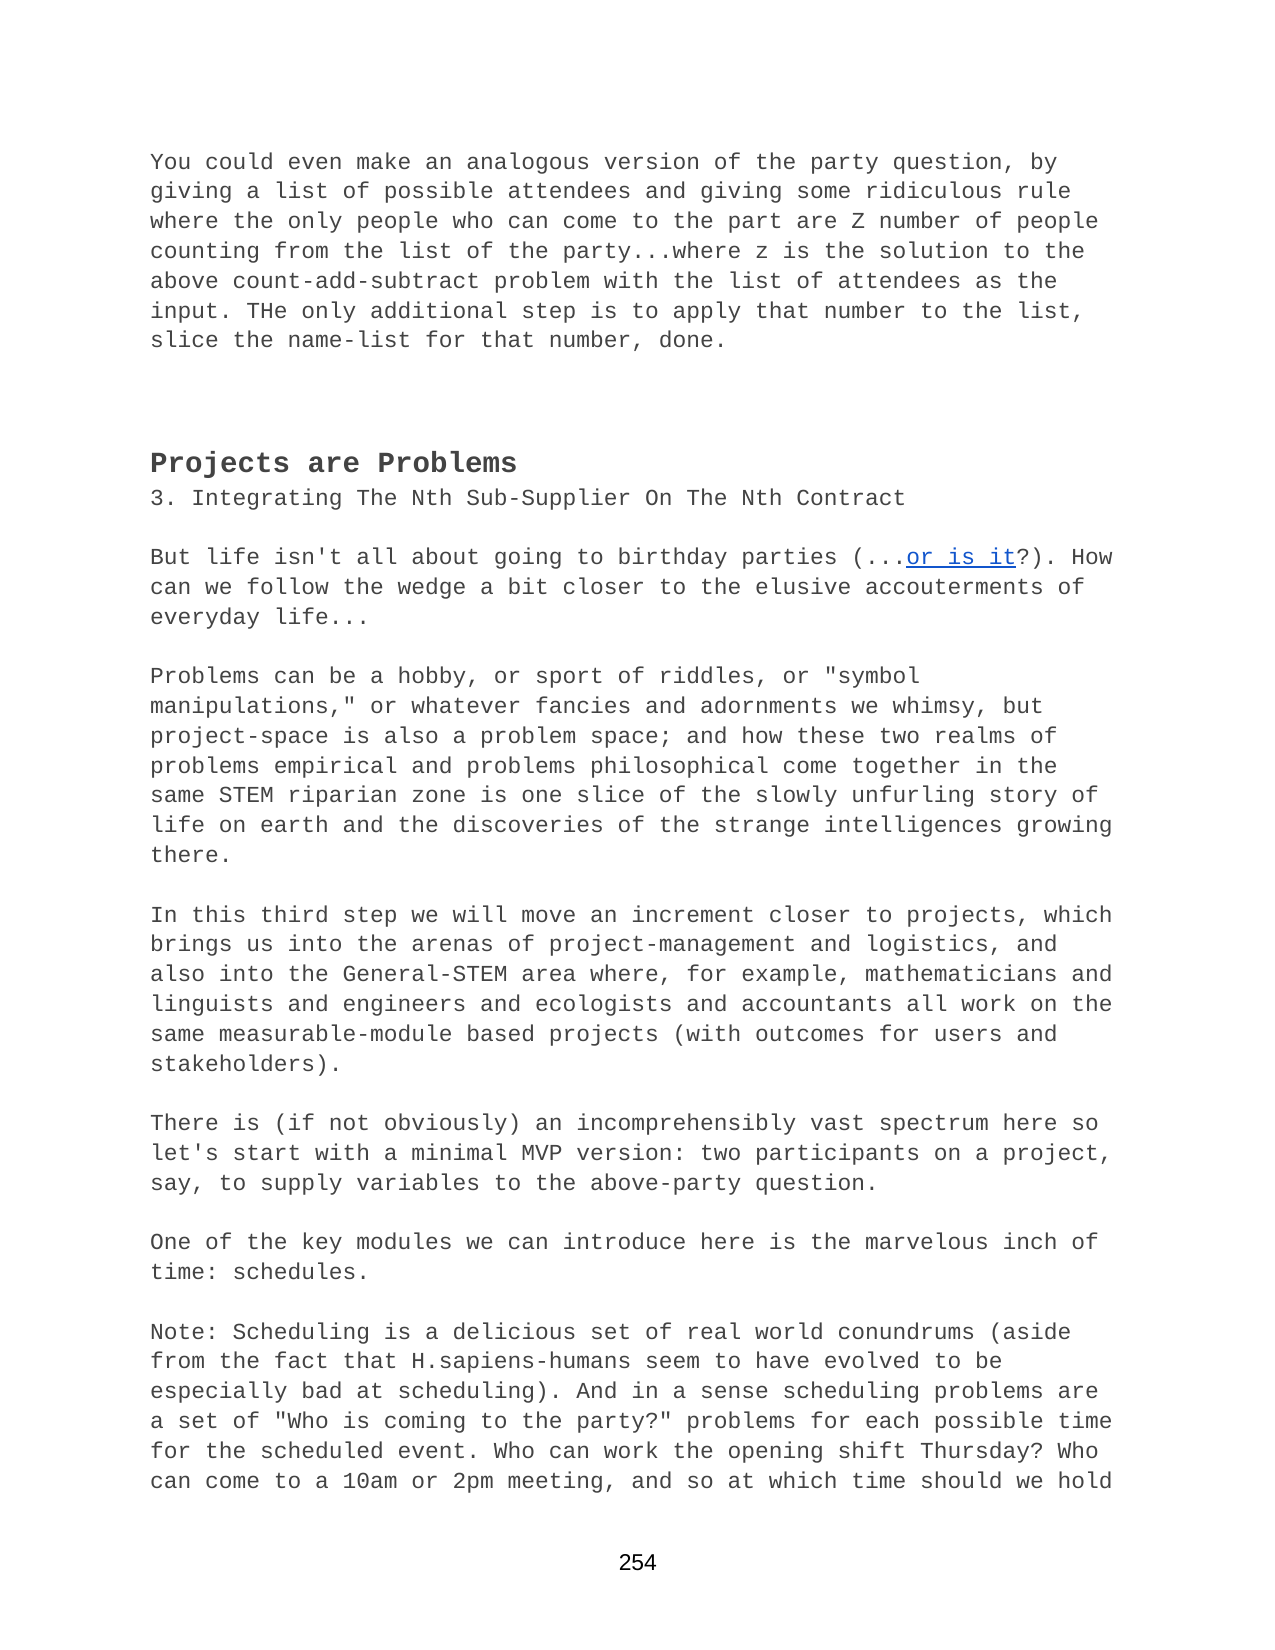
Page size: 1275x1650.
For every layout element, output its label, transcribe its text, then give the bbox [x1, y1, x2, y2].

text Note: Scheduling is a delicious set of real world conundrums (aside from the fact that H.sapiens-humans seem to have evolved to be especially bad at scheduling). And in a sense scheduling problems are a set of "Who is coming to the party?" problems for each possible time for the scheduled event. Who can work the opening shift Thursday? Who can come to a 10am or 2pm meeting, and so at which time should we hold [150, 1320, 1125, 1495]
text Problems can be a hobby, or sport of riddles, or "symbol manipulations," or whatever fancies and adornments we whimsy, but project-space is also a problem space; and how these two realms of problems empirical and problems philosophical come together in the same STEM riparian zone is one slice of the slowly unfurling story of life on earth and the discoveries of the strange intelligences growing there. [150, 664, 1125, 869]
text Projects are Problems [150, 448, 1125, 481]
text There is (if not obviously) an incomprehensibly vast spectrum here so let's start with a minimal MVP version: two participants on a project, say, to supply variables to the above-party question. [150, 1111, 1125, 1197]
text One of the key modules we can introduce here is the marvelous inch of time: schedules. [150, 1231, 1125, 1286]
text 3. Integrating The Nth Sub-Supplier On The Nth Contract [150, 486, 1125, 512]
text In this third step we will move an increment closer to projects, which brings us into the arenas of project-management and logistics, and also into the General-STEM area where, for example, mathematicians and linguists and engineers and ecologists and accountants all work on the same measurable-module based projects (with outcomes for users and stakeholders). [150, 903, 1125, 1078]
text But life isn't all about going to birthday parties (...or is it?). How can we follow the wedge a bit closer to the elusive accouterments of everyday life... [150, 545, 1125, 631]
text You could even make an analogous version of the party question, by giving a list of possible attendees and giving some ridiculous rule where the only people who can come to the part are Z number of people counting from the list of the party...where z is the solution to the above count-add-subtract problem with the list of attendees as the input. THe only additional step is to apply that number to the list, slice the name-list for that number, done. [150, 150, 1125, 355]
